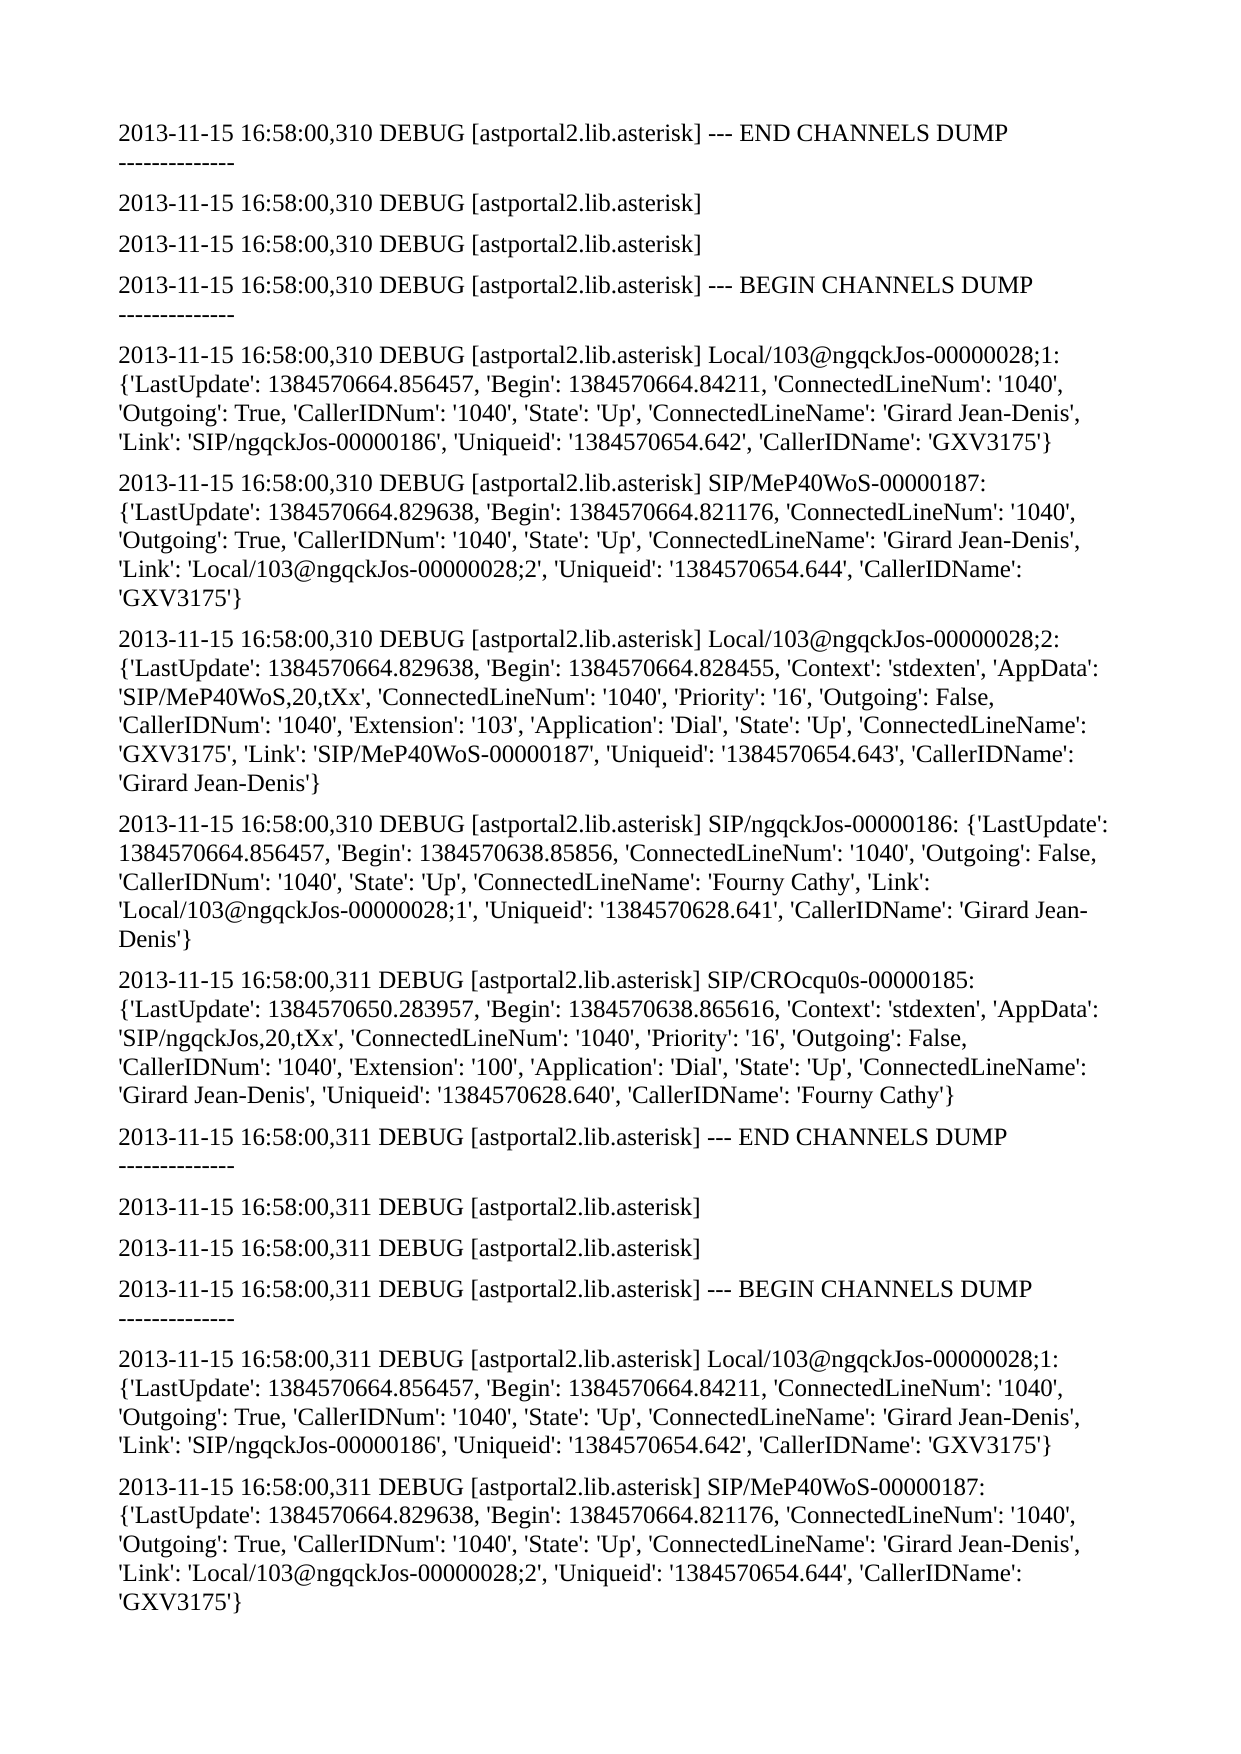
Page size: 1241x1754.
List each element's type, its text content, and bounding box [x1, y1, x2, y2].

text 2013-11-15 16:58:00,310 DEBUG [astportal2.lib.asterisk] [118, 188, 1122, 217]
text 2013-11-15 16:58:00,310 DEBUG [astportal2.lib.asterisk] Local/103@ngqckJos-00000028;2: {'LastUpdate': 1384570664.829638, 'Begin': 1384570664.828455, 'Context': 'stdexten', 'AppData': 'SIP/MeP40WoS,20,tXx', 'ConnectedLineNum': '1040', 'Priority': '16', 'Outgoing': False, 'CallerIDNum': '1040', 'Extension': '103', 'Application': 'Dial', 'State': 'Up', 'ConnectedLineName': 'GXV3175', 'Link': 'SIP/MeP40WoS-00000187', 'Uniqueid': '1384570654.643', 'CallerIDName': 'Girard Jean-Denis'} [118, 624, 1122, 797]
text 2013-11-15 16:58:00,310 DEBUG [astportal2.lib.asterisk] Local/103@ngqckJos-00000028;1: {'LastUpdate': 1384570664.856457, 'Begin': 1384570664.84211, 'ConnectedLineNum': '1040', 'Outgoing': True, 'CallerIDNum': '1040', 'State': 'Up', 'ConnectedLineName': 'Girard Jean-Denis', 'Link': 'SIP/ngqckJos-00000186', 'Uniqueid': '1384570654.642', 'CallerIDName': 'GXV3175'} [118, 341, 1122, 456]
text 2013-11-15 16:58:00,311 DEBUG [astportal2.lib.asterisk] Local/103@ngqckJos-00000028;1: {'LastUpdate': 1384570664.856457, 'Begin': 1384570664.84211, 'ConnectedLineNum': '1040', 'Outgoing': True, 'CallerIDNum': '1040', 'State': 'Up', 'ConnectedLineName': 'Girard Jean-Denis', 'Link': 'SIP/ngqckJos-00000186', 'Uniqueid': '1384570654.642', 'CallerIDName': 'GXV3175'} [118, 1344, 1122, 1459]
text 2013-11-15 16:58:00,310 DEBUG [astportal2.lib.asterisk] SIP/MeP40WoS-00000187: {'LastUpdate': 1384570664.829638, 'Begin': 1384570664.821176, 'ConnectedLineNum': '1040', 'Outgoing': True, 'CallerIDNum': '1040', 'State': 'Up', 'ConnectedLineName': 'Girard Jean-Denis', 'Link': 'Local/103@ngqckJos-00000028;2', 'Uniqueid': '1384570654.644', 'CallerIDName': 'GXV3175'} [118, 468, 1122, 612]
text 2013-11-15 16:58:00,310 DEBUG [astportal2.lib.asterisk] SIP/ngqckJos-00000186: {'LastUpdate': 1384570664.856457, 'Begin': 1384570638.85856, 'ConnectedLineNum': '1040', 'Outgoing': False, 'CallerIDNum': '1040', 'State': 'Up', 'ConnectedLineName': 'Fourny Cathy', 'Link': 'Local/103@ngqckJos-00000028;1', 'Uniqueid': '1384570628.641', 'CallerIDName': 'Girard Jean-Denis'} [118, 809, 1122, 953]
text 2013-11-15 16:58:00,310 DEBUG [astportal2.lib.asterisk] --- END CHANNELS DUMP -------------- [118, 118, 1122, 176]
text 2013-11-15 16:58:00,310 DEBUG [astportal2.lib.asterisk] --- BEGIN CHANNELS DUMP -------------- [118, 271, 1122, 328]
text 2013-11-15 16:58:00,311 DEBUG [astportal2.lib.asterisk] SIP/MeP40WoS-00000187: {'LastUpdate': 1384570664.829638, 'Begin': 1384570664.821176, 'ConnectedLineNum': '1040', 'Outgoing': True, 'CallerIDNum': '1040', 'State': 'Up', 'ConnectedLineName': 'Girard Jean-Denis', 'Link': 'Local/103@ngqckJos-00000028;2', 'Uniqueid': '1384570654.644', 'CallerIDName': 'GXV3175'} [118, 1472, 1122, 1616]
text 2013-11-15 16:58:00,311 DEBUG [astportal2.lib.asterisk] [118, 1233, 1122, 1262]
text 2013-11-15 16:58:00,311 DEBUG [astportal2.lib.asterisk] [118, 1192, 1122, 1221]
text 2013-11-15 16:58:00,311 DEBUG [astportal2.lib.asterisk] --- END CHANNELS DUMP -------------- [118, 1122, 1122, 1179]
text 2013-11-15 16:58:00,311 DEBUG [astportal2.lib.asterisk] SIP/CROcqu0s-00000185: {'LastUpdate': 1384570650.283957, 'Begin': 1384570638.865616, 'Context': 'stdexten', 'AppData': 'SIP/ngqckJos,20,tXx', 'ConnectedLineNum': '1040', 'Priority': '16', 'Outgoing': False, 'CallerIDNum': '1040', 'Extension': '100', 'Application': 'Dial', 'State': 'Up', 'ConnectedLineName': 'Girard Jean-Denis', 'Uniqueid': '1384570628.640', 'CallerIDName': 'Fourny Cathy'} [118, 966, 1122, 1109]
text 2013-11-15 16:58:00,310 DEBUG [astportal2.lib.asterisk] [118, 229, 1122, 258]
text 2013-11-15 16:58:00,311 DEBUG [astportal2.lib.asterisk] --- BEGIN CHANNELS DUMP -------------- [118, 1274, 1122, 1332]
